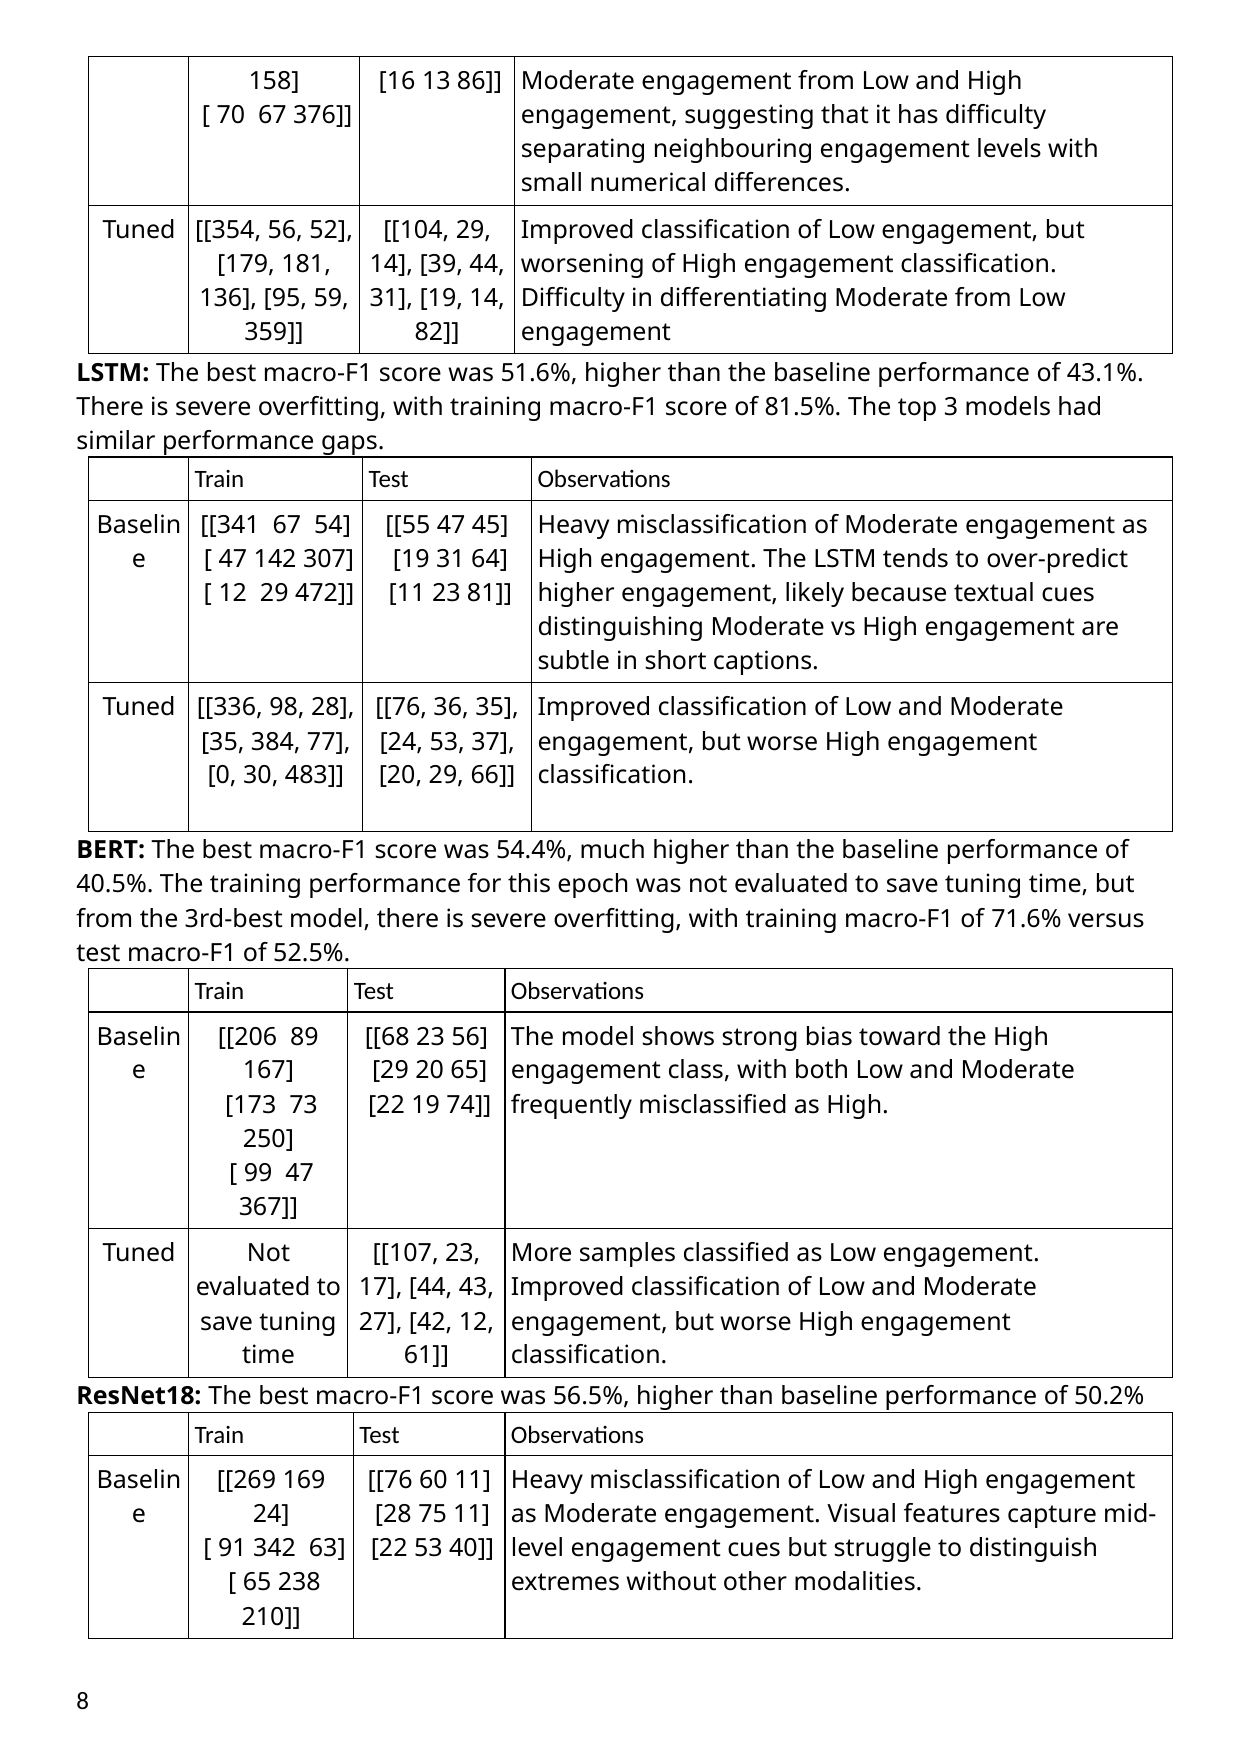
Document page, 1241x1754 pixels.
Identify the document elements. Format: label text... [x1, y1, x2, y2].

table_header Train [189, 458, 362, 499]
table_cell Heavy misclassification of Moderate engagement as High engagement. The LSTM tends to over-predict higher engagement, likely because textual cues distinguishing Moderate vs High engagement are subtle in short captions. [532, 501, 1172, 682]
table_cell [[336, 98, 28], [35, 384, 77], [0, 30, 483]] [189, 683, 362, 831]
table_cell [[341 67 54] [ 47 142 307] [ 12 29 472]] [189, 501, 362, 682]
table_cell [[206 89 167] [173 73 250] [ 99 47 367]] [189, 1013, 347, 1228]
table_cell Improved classification of Low and Moderate engagement, but worse High engagement classification. [532, 683, 1172, 831]
table_cell 158] [ 70 67 376]] [189, 57, 359, 204]
table_cell Tuned [89, 206, 188, 353]
table_cell [[269 169 24] [ 91 342 63] [ 65 238 210]] [189, 1456, 353, 1638]
table_cell Tuned [89, 683, 188, 831]
table_header [89, 458, 188, 499]
table_cell [[76 60 11] [28 75 11] [22 53 40]] [354, 1456, 504, 1638]
table_cell Baseline [89, 1013, 188, 1228]
table_header [89, 969, 188, 1011]
table_cell [[55 47 45] [19 31 64] [11 23 81]] [363, 501, 531, 682]
table_cell More samples classified as Low engagement. Improved classification of Low and Moderate engagement, but worse High engagement classification. [506, 1229, 1172, 1377]
table_cell Heavy misclassification of Low and High engagement as Moderate engagement. Visual features capture mid-level engagement cues but struggle to distinguish extremes without other modalities. [506, 1456, 1172, 1638]
table_cell [16 13 86]] [360, 57, 514, 204]
table_cell [89, 57, 188, 204]
text BERT: The best macro-F1 score was 54.4%, much higher than the baseline performance of 40.5%. The training performance for this epoch was not evaluated to save tuning time, but from the 3rd-best model, there is severe overfitting, with training macro-F1 of 71.6% versus test macro-F1 of 52.5%. [76, 832, 1170, 968]
table_header Observations [532, 458, 1172, 499]
table_cell Baseline [89, 1456, 188, 1638]
table_cell Not evaluated to save tuning time [189, 1229, 347, 1377]
table_header Test [363, 458, 531, 499]
table_cell Improved classification of Low engagement, but worsening of High engagement classification. Difficulty in differentiating Moderate from Low engagement [515, 206, 1172, 353]
table_cell Moderate engagement from Low and High engagement, suggesting that it has difficulty separating neighbouring engagement levels with small numerical differences. [515, 57, 1172, 204]
table_header Test [348, 969, 504, 1011]
table_header Observations [506, 1413, 1172, 1455]
table_header [89, 1413, 188, 1455]
table_header Train [189, 1413, 353, 1455]
text LSTM: The best macro-F1 score was 51.6%, higher than the baseline performance of 43.1%. There is severe overfitting, with training macro-F1 score of 81.5%. The top 3 models had similar performance gaps. [76, 354, 1170, 456]
table_cell [[107, 23, 17], [44, 43, 27], [42, 12, 61]] [348, 1229, 504, 1377]
table_header Train [189, 969, 347, 1011]
table_cell [[76, 36, 35], [24, 53, 37], [20, 29, 66]] [363, 683, 531, 831]
table_cell [[68 23 56] [29 20 65] [22 19 74]] [348, 1013, 504, 1228]
table_cell Tuned [89, 1229, 188, 1377]
table_header Observations [506, 969, 1172, 1011]
text ResNet18: The best macro-F1 score was 56.5%, higher than baseline performance of 50.2% [76, 1378, 1170, 1412]
table_cell [[354, 56, 52], [179, 181, 136], [95, 59, 359]] [189, 206, 359, 353]
table_cell Baseline [89, 501, 188, 682]
table_cell The model shows strong bias toward the High engagement class, with both Low and Moderate frequently misclassified as High. [506, 1013, 1172, 1228]
table_header Test [354, 1413, 504, 1455]
table_cell [[104, 29, 14], [39, 44, 31], [19, 14, 82]] [360, 206, 514, 353]
